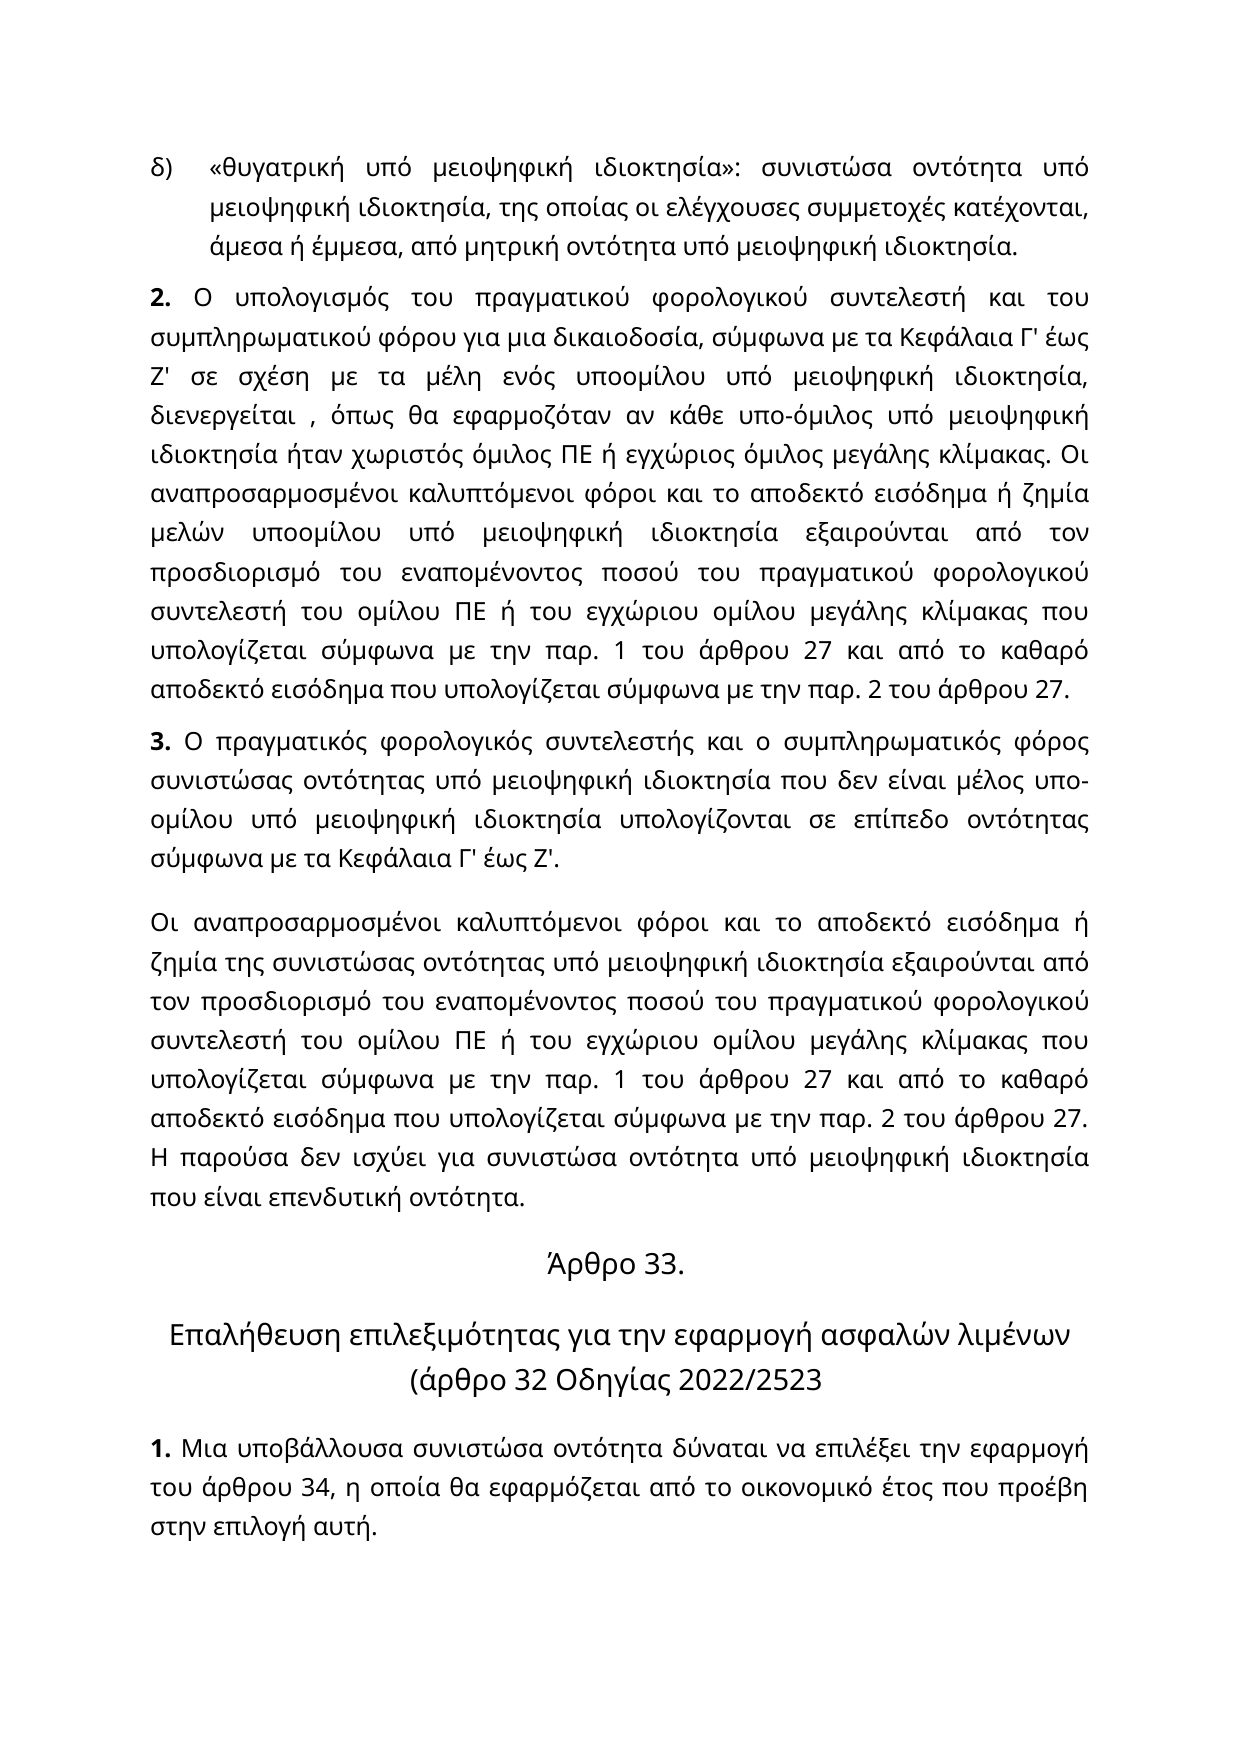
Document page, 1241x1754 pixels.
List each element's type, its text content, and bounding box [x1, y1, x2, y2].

text 2. Ο υπολογισμός του πραγματικού φορολογικού συντελεστή και του συμπληρωματικού φόρου για μια δικαιοδοσία, σύμφωνα με τα Κεφάλαια Γ' έως Ζ' σε σχέση με τα μέλη ενός υποομίλου υπό μειοψηφική ιδιοκτησία, διενεργείται , όπως θα εφαρμοζόταν αν κάθε υπο-όμιλος υπό μειοψηφική ιδιοκτησία ήταν χωριστός όμιλος ΠΕ ή εγχώριος όμιλος μεγάλης κλίμακας. Οι αναπροσαρμοσμένοι καλυπτόμενοι φόροι και το αποδεκτό εισόδημα ή ζημία μελών υποομίλου υπό μειοψηφική ιδιοκτησία εξαιρούνται από τον προσδιορισμό του εναπομένοντος ποσού του πραγματικού φορολογικού συντελεστή του ομίλου ΠΕ ή του εγχώριου ομίλου μεγάλης κλίμακας που υπολογίζεται σύμφωνα με την παρ. 1 του άρθρου 27 και από το καθαρό αποδεκτό εισόδημα που υπολογίζεται σύμφωνα με την παρ. 2 του άρθρου 27. [150, 280, 1090, 706]
list δ) «θυγατρική υπό μειοψηφική ιδιοκτησία»: συνιστώσα οντότητα υπό μειοψηφική ιδιοκτησία, της οποίας οι ελέγχουσες συμμετοχές κατέχονται, άμεσα ή έμμεσα, από μητρική οντότητα υπό μειοψηφική ιδιοκτησία. [150, 150, 1090, 262]
text 1. Μια υποβάλλουσα συνιστώσα οντότητα δύναται να επιλέξει την εφαρμογή του άρθρου 34, η οποία θα εφαρμόζεται από το οικονομικό έτος που προέβη στην επιλογή αυτή. [150, 1430, 1090, 1543]
text Οι αναπροσαρμοσμένοι καλυπτόμενοι φόροι και το αποδεκτό εισόδημα ή ζημία της συνιστώσας οντότητας υπό μειοψηφική ιδιοκτησία εξαιρούνται από τον προσδιορισμό του εναπομένοντος ποσού του πραγματικού φορολογικού συντελεστή του ομίλου ΠΕ ή του εγχώριου ομίλου μεγάλης κλίμακας που υπολογίζεται σύμφωνα με την παρ. 1 του άρθρου 27 και από το καθαρό αποδεκτό εισόδημα που υπολογίζεται σύμφωνα με την παρ. 2 του άρθρου 27. Η παρούσα δεν ισχύει για συνιστώσα οντότητα υπό μειοψηφική ιδιοκτησία που είναι επενδυτική οντότητα. [150, 905, 1090, 1213]
text 3. Ο πραγματικός φορολογικός συντελεστής και ο συμπληρωματικός φόρος συνιστώσας οντότητας υπό μειοψηφική ιδιοκτησία που δεν είναι μέλος υπο-ομίλου υπό μειοψηφική ιδιοκτησία υπολογίζονται σε επίπεδο οντότητας σύμφωνα με τα Κεφάλαια Γ' έως Ζ'. [150, 723, 1090, 875]
subtitle Άρθρο 33. [150, 1243, 1090, 1283]
subtitle Επαλήθευση επιλεξιμότητας για την εφαρμογή ασφαλών λιμένων (άρθρο 32 Οδηγίας 2022/2523 [150, 1314, 1090, 1399]
